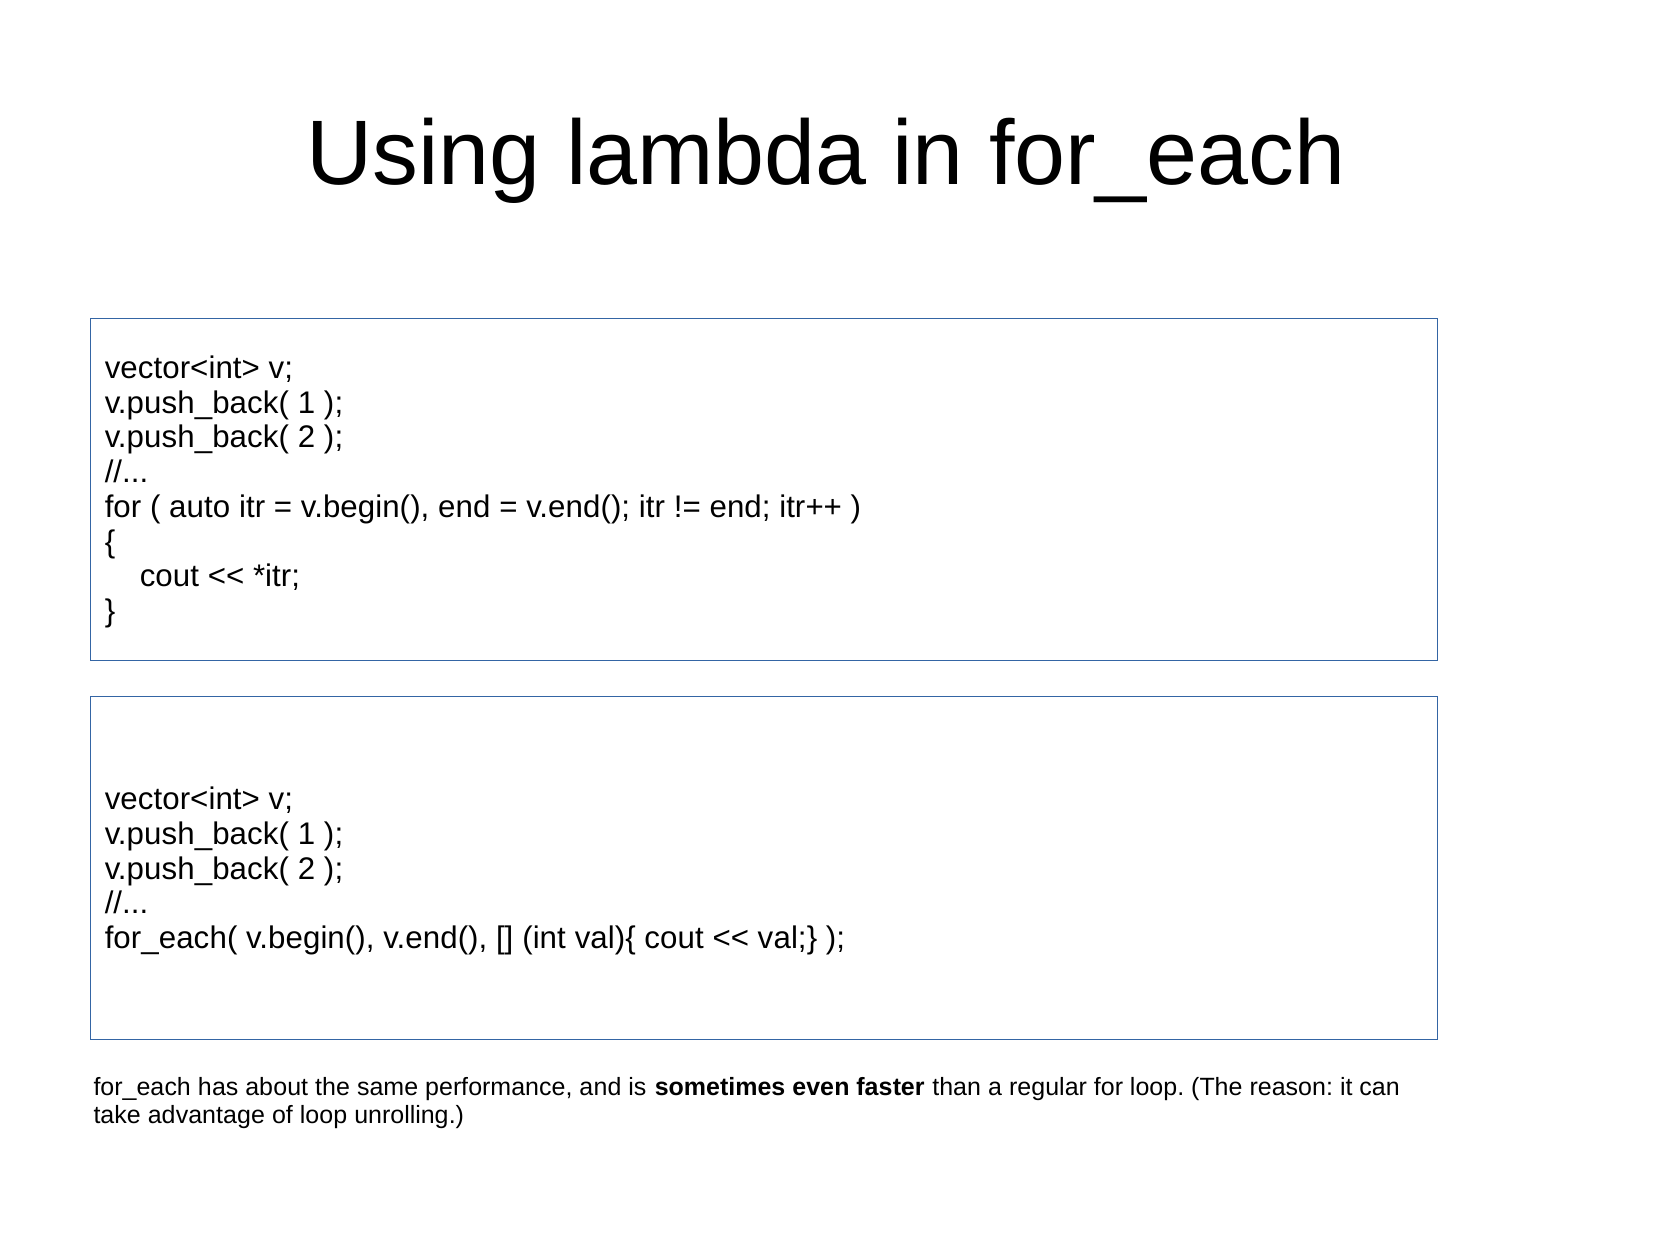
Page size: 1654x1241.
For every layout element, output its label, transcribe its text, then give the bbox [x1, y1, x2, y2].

text_box vector<int> v; v.push_back( 1 ); v.push_back( 2 ); //... for ( auto itr = v.begin(), end = v.end(); itr != end; itr++ ) { cout << *itr; } [90, 318, 1438, 661]
text_box for_each has about the same performance, and is sometimes even faster than a regular for loop. (The reason: it can take advantage of loop unrolling.) [78, 1065, 1441, 1137]
text_box vector<int> v; v.push_back( 1 ); v.push_back( 2 ); //... for_each( v.begin(), v.end(), [] (int val){ cout << val;} ); [90, 696, 1438, 1040]
title Using lambda in for_each [82, 49, 1571, 257]
